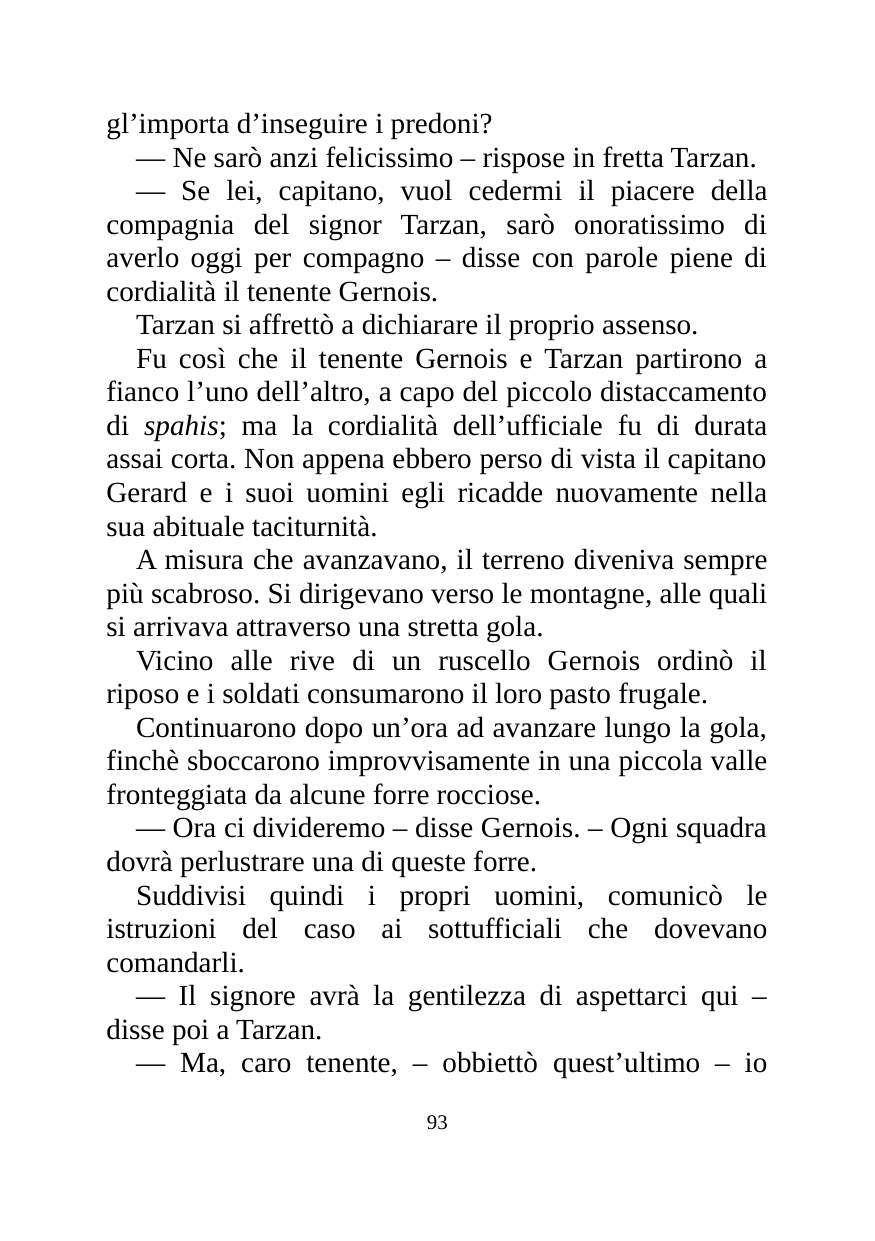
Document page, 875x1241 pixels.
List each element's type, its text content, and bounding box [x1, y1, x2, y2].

text Suddivisi quindi i propri uomini, comunicò le istruzioni del caso ai sottufficiali che dovevano comandarli. [106, 878, 768, 978]
text Fu così che il tenente Gernois e Tarzan partirono a fianco l’uno dell’altro, a capo del piccolo distaccamento di spahis; ma la cordialità dell’ufficiale fu di durata assai corta. Non appena ebbero perso di vista il capitano Gerard e i suoi uomini egli ricadde nuovamente nella sua abituale taciturnità. [106, 341, 768, 542]
text Continuarono dopo un’ora ad avanzare lungo la gola, finchè sboccarono improvvisamente in una piccola valle fronteggiata da alcune forre rocciose. [106, 710, 768, 811]
text — Ma, caro tenente, – obbiettò quest’ultimo – io [106, 1045, 768, 1079]
text A misura che avanzavano, il terreno diveniva sempre più scabroso. Si dirigevano verso le montagne, alle quali si arrivava attraverso una stretta gola. [106, 542, 768, 643]
text — Ora ci divideremo – disse Gernois. – Ogni squadra dovrà perlustrare una di queste forre. [106, 811, 768, 878]
text — Se lei, capitano, vuol cedermi il piacere della compagnia del signor Tarzan, sarò onoratissimo di averlo oggi per compagno – disse con parole piene di cordialità il tenente Gernois. [106, 173, 768, 307]
text — Ne sarò anzi felicissimo – rispose in fretta Tarzan. [106, 140, 768, 173]
text — Il signore avrà la gentilezza di aspettarci qui – disse poi a Tarzan. [106, 978, 768, 1045]
text Vicino alle rive di un ruscello Gernois ordinò il riposo e i soldati consumarono il loro pasto frugale. [106, 643, 768, 710]
text Tarzan si affrettò a dichiarare il proprio assenso. [106, 307, 768, 341]
text gl’importa d’inseguire i predoni? [106, 106, 768, 140]
